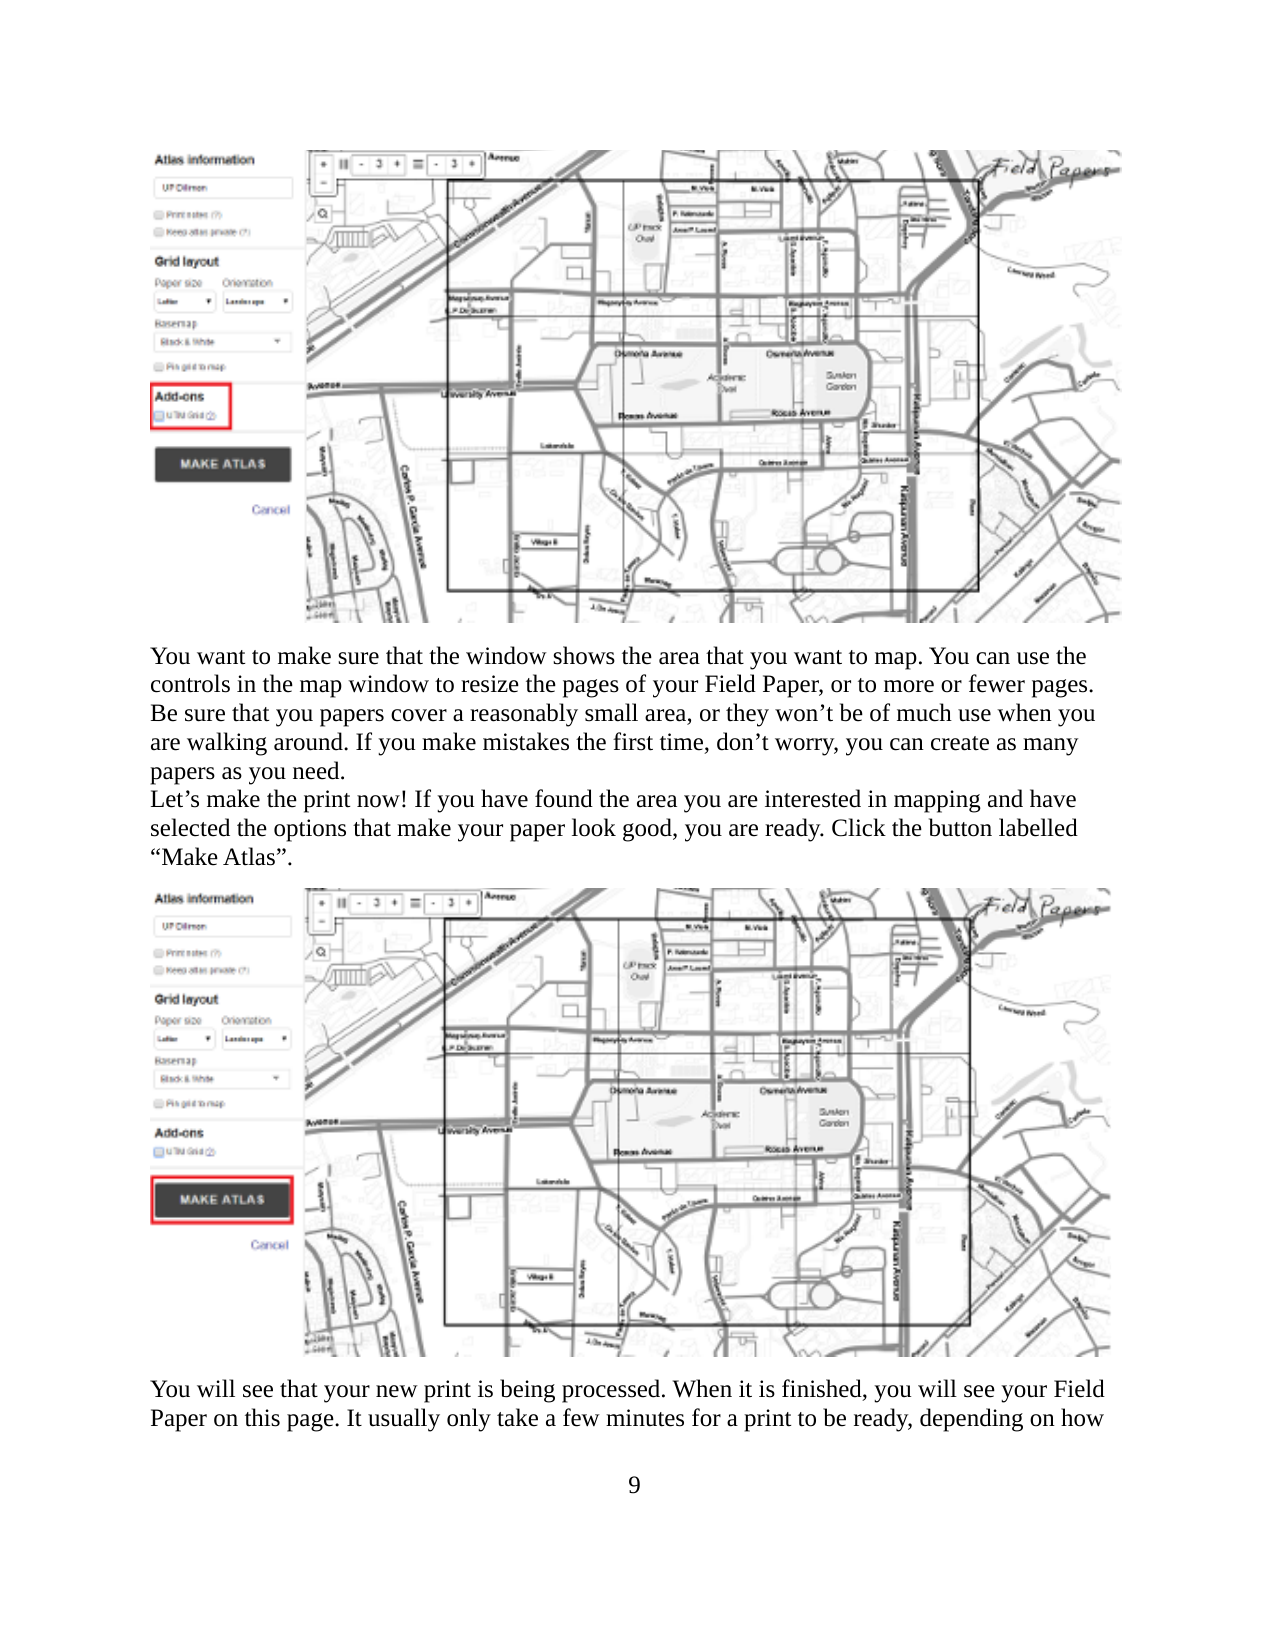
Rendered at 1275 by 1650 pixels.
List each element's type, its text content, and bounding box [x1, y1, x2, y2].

picture [150, 888, 1112, 1357]
picture [150, 150, 1122, 623]
text You will see that your new print is being processed. When it is finished, you will see your Field Paper on this page. It usually only take a few minutes for a print to be ready, depending on how [150, 1374, 1125, 1432]
text You want to make sure that the window shows the area that you want to map. You can use the controls in the map window to resize the pages of your Field Paper, or to more or fewer pages. Be sure that you papers cover a reasonably small area, or they won’t be of much use when you are walking around. If you make mistakes the first time, don’t worry, you can create as many papers as you need. Let’s make the print now! If you have found the area you are interested in mapping and have selected the options that make your paper look good, you are ready. Click the button labelled “Make Atlas”. [150, 641, 1125, 871]
